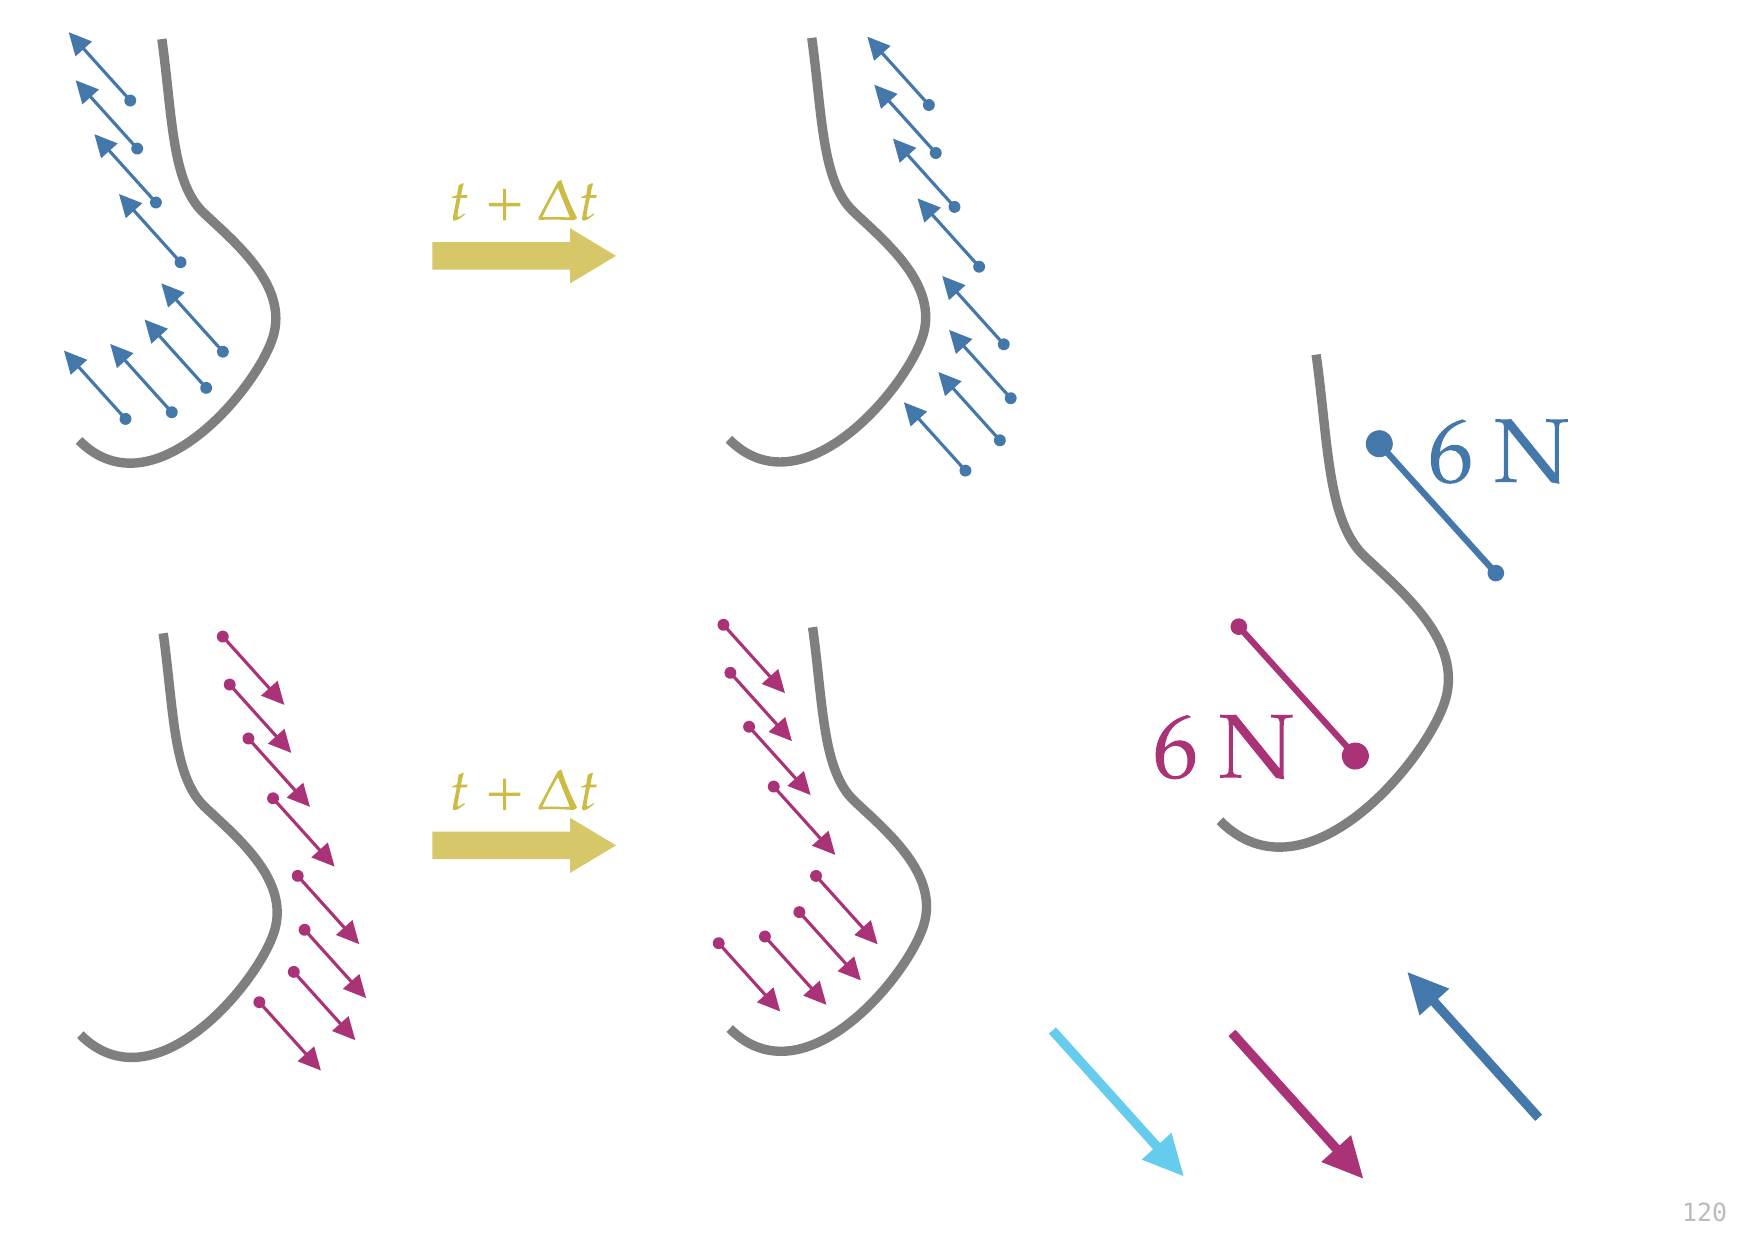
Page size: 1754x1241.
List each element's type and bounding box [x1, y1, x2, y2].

text_box [488, 188, 521, 221]
text_box [538, 769, 577, 810]
text_box [581, 183, 597, 221]
text_box [488, 778, 521, 811]
text_box [432, 228, 617, 284]
text_box [1495, 419, 1568, 484]
text_box [538, 180, 577, 221]
text_box [432, 817, 617, 873]
text_box [1430, 419, 1471, 484]
text_box [451, 183, 468, 221]
text_box [1220, 714, 1293, 780]
text_box [1155, 714, 1196, 780]
text_box [451, 772, 468, 811]
text_box [581, 772, 597, 811]
